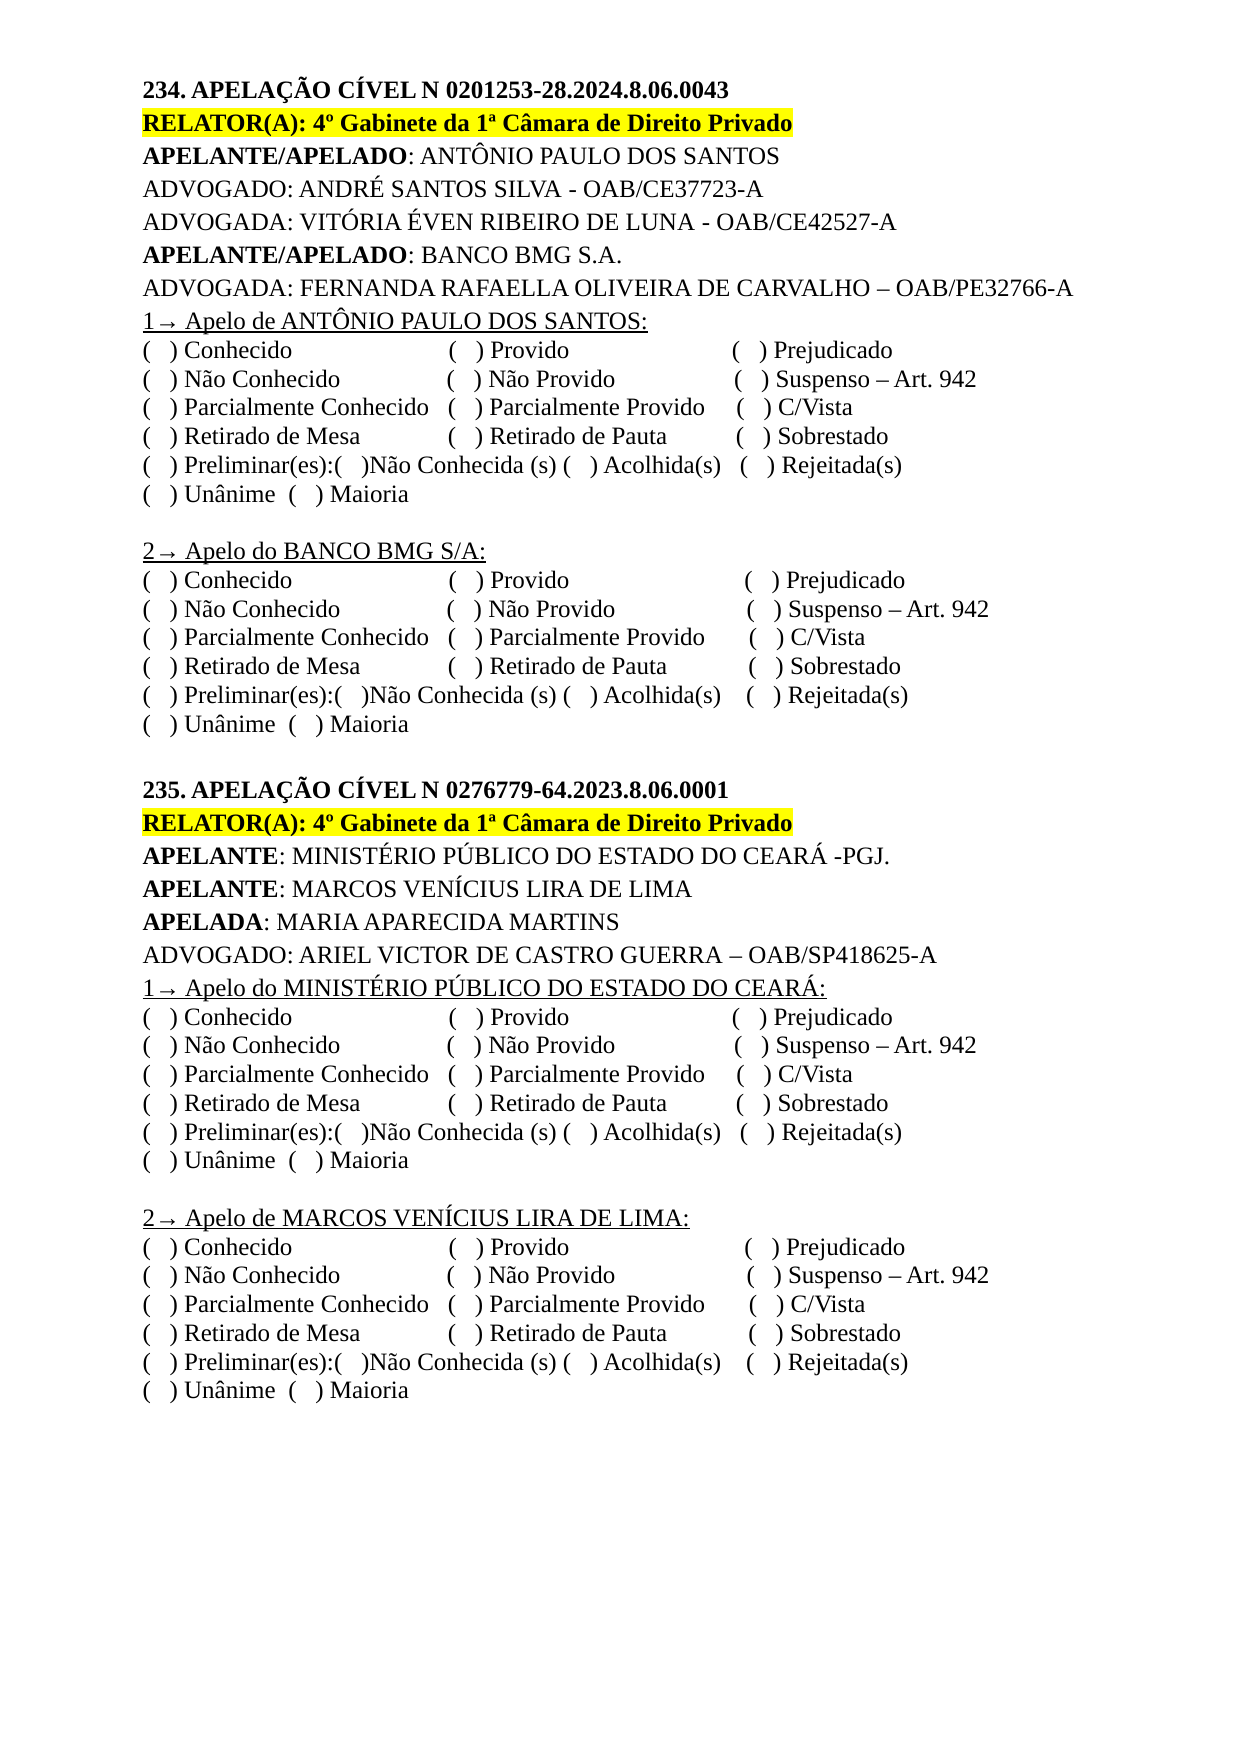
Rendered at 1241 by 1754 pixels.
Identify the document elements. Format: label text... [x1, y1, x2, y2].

text ( ) Conhecido ( ) Provido ( ) Prejudicado [142, 1232, 1141, 1260]
text 2→ Apelo do BANCO BMG S/A: [142, 536, 1141, 565]
text ( ) Preliminar(es):( )Não Conhecida (s) ( ) Acolhida(s) ( ) Rejeitada(s) [142, 450, 1158, 479]
text 2→ Apelo de MARCOS VENÍCIUS LIRA DE LIMA: [142, 1203, 1141, 1232]
text ( ) Retirado de Mesa ( ) Retirado de Pauta ( ) Sobrestado [142, 1318, 1158, 1347]
text ( ) Parcialmente Conhecido ( ) Parcialmente Provido ( ) C/Vista [142, 622, 1158, 651]
text 1→ Apelo do MINISTÉRIO PÚBLICO DO ESTADO DO CEARÁ: [142, 973, 1141, 1002]
text ( ) Unânime ( ) Maioria [142, 1145, 1158, 1174]
text ( ) Preliminar(es):( )Não Conhecida (s) ( ) Acolhida(s) ( ) Rejeitada(s) [142, 1117, 1158, 1145]
text ( ) Unânime ( ) Maioria 235. APELAÇÃO CÍVEL N 0276779-64.2023.8.06.0001 RELATOR(A): 4º Gabinete da 1ª Câmara de Direito Privado APELANTE: MINISTÉRIO PÚBLICO DO ESTADO DO CEARÁ -PGJ. APELANTE: MARCOS VENÍCIUS LIRA DE LIMA APELADA: MARIA APARECIDA MARTINS ADVOGADO: ARIEL VICTOR DE CASTRO GUERRA – OAB/SP418625-A [142, 709, 1141, 968]
text ( ) Unânime ( ) Maioria [142, 1375, 1141, 1470]
text ( ) Conhecido ( ) Provido ( ) Prejudicado [142, 1002, 1141, 1030]
text ( ) Retirado de Mesa ( ) Retirado de Pauta ( ) Sobrestado [142, 651, 1158, 680]
text ( ) Parcialmente Conhecido ( ) Parcialmente Provido ( ) C/Vista [142, 1059, 1158, 1088]
text ( ) Conhecido ( ) Provido ( ) Prejudicado [142, 565, 1141, 594]
text 1→ Apelo de ANTÔNIO PAULO DOS SANTOS: [142, 306, 1141, 335]
text ( ) Não Conhecido ( ) Não Provido ( ) Suspenso – Art. 942 [142, 364, 1158, 392]
text ( ) Não Conhecido ( ) Não Provido ( ) Suspenso – Art. 942 [142, 1030, 1158, 1059]
text ( ) Não Conhecido ( ) Não Provido ( ) Suspenso – Art. 942 [142, 594, 1158, 622]
text ( ) Conhecido ( ) Provido ( ) Prejudicado [142, 335, 1141, 364]
text ( ) Preliminar(es):( )Não Conhecida (s) ( ) Acolhida(s) ( ) Rejeitada(s) [142, 1347, 1158, 1375]
text 234. APELAÇÃO CÍVEL N 0201253-28.2024.8.06.0043 RELATOR(A): 4º Gabinete da 1ª Câmara de Direito Privado APELANTE/APELADO: ANTÔNIO PAULO DOS SANTOS ADVOGADO: ANDRÉ SANTOS SILVA - OAB/CE37723-A ADVOGADA: VITÓRIA ÉVEN RIBEIRO DE LUNA - OAB/CE42527-A APELANTE/APELADO: BANCO BMG S.A. ADVOGADA: FERNANDA RAFAELLA OLIVEIRA DE CARVALHO – OAB/PE32766-A [142, 75, 1141, 302]
text ( ) Retirado de Mesa ( ) Retirado de Pauta ( ) Sobrestado [142, 1088, 1158, 1117]
text ( ) Parcialmente Conhecido ( ) Parcialmente Provido ( ) C/Vista [142, 1289, 1158, 1318]
text ( ) Unânime ( ) Maioria [142, 479, 1158, 507]
text ( ) Não Conhecido ( ) Não Provido ( ) Suspenso – Art. 942 [142, 1260, 1158, 1289]
text ( ) Parcialmente Conhecido ( ) Parcialmente Provido ( ) C/Vista [142, 392, 1158, 421]
text ( ) Preliminar(es):( )Não Conhecida (s) ( ) Acolhida(s) ( ) Rejeitada(s) [142, 680, 1158, 709]
text ( ) Retirado de Mesa ( ) Retirado de Pauta ( ) Sobrestado [142, 421, 1158, 450]
